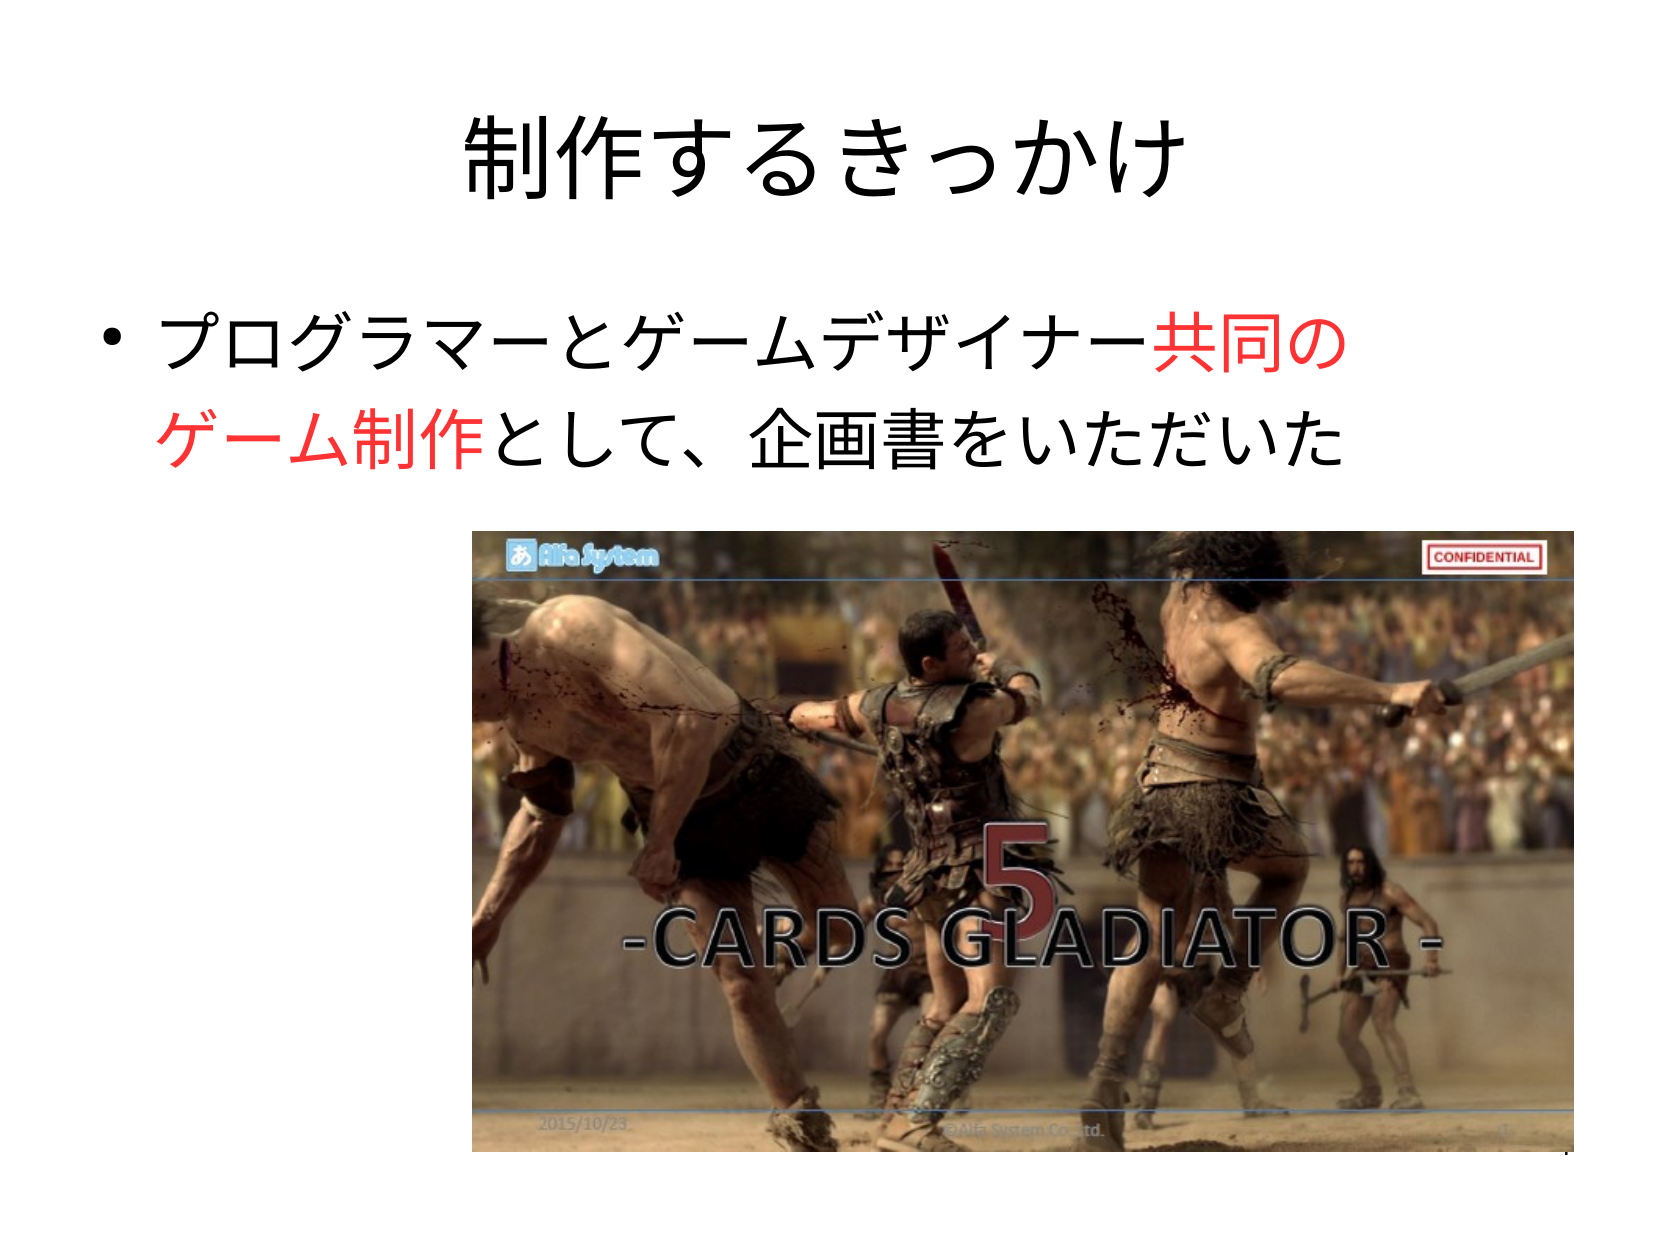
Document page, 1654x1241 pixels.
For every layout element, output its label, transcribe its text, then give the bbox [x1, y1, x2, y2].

picture [472, 531, 1574, 1152]
title 制作するきっかけ [82, 49, 1571, 257]
list プログラマーとゲームデザイナー共同の ゲーム制作として、企画書をいただいた [82, 290, 1571, 1010]
